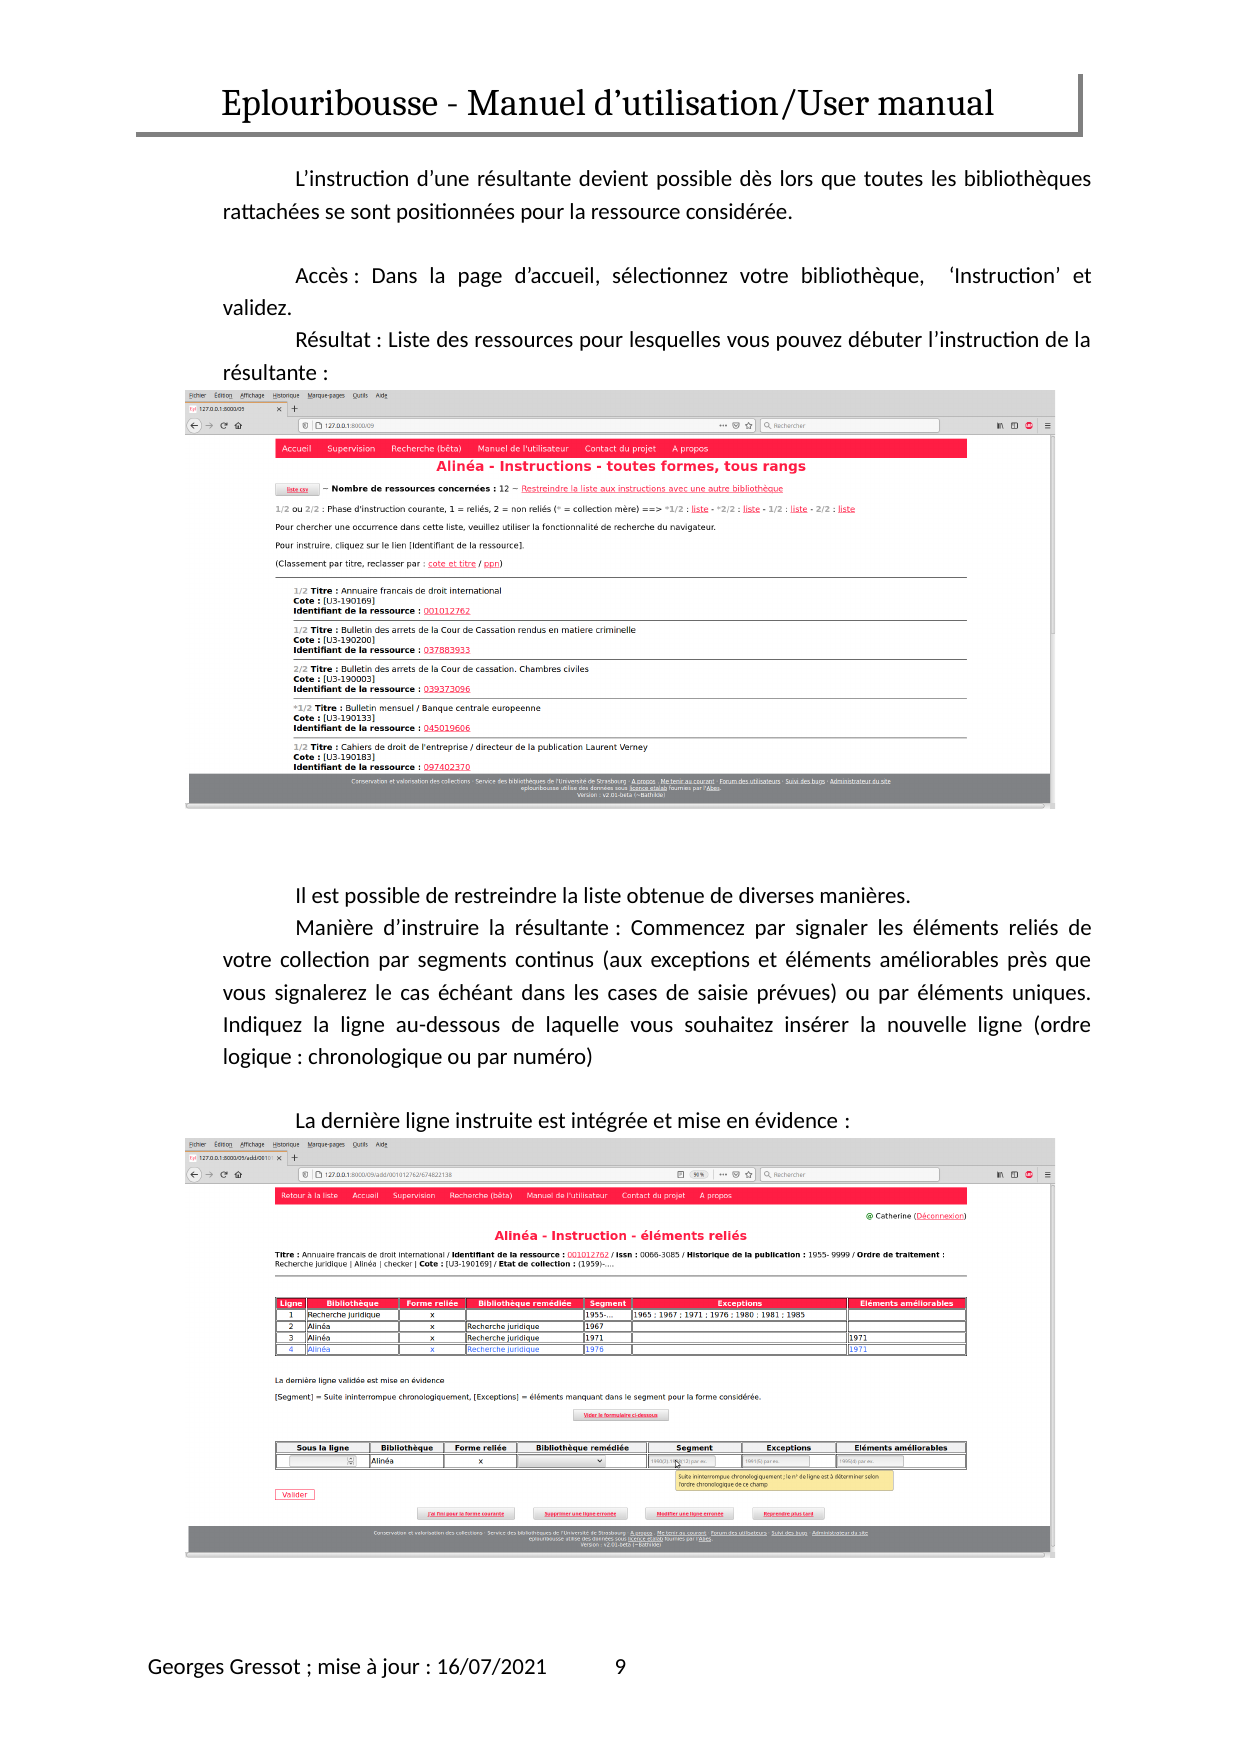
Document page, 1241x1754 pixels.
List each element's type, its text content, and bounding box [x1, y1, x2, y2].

list La dernière ligne instruite est intégrée et mise en évidence : [223, 1107, 1093, 1134]
picture [185, 390, 1055, 809]
list Manière d’instruire la résultante : Commencez par signaler les éléments reliés de votre collection par segments continus (aux exceptions et éléments améliorables près que vous signalerez le cas échéant dans les cases de saisie prévues) ou par éléments uniques. Indiquez la ligne au-dessous de laquelle vous souhaitez insérer la nouvelle ligne (ordre logique : chronologique ou par numéro) [223, 913, 1093, 1070]
list L’instruction d’une résultante devient possible dès lors que toutes les bibliothèques rattachées se sont positionnées pour la ressource considérée. [223, 164, 1093, 225]
list Résultat : Liste des ressources pour lesquelles vous pouvez débuter l’instruction de la résultante : [223, 326, 1093, 386]
list Accès : Dans la page d’accueil, sélectionnez votre bibliothèque, ‘Instruction’ et validez. [223, 261, 1093, 321]
list Il est possible de restreindre la liste obtenue de diverses manières. [223, 881, 1093, 909]
picture [185, 1138, 1055, 1558]
